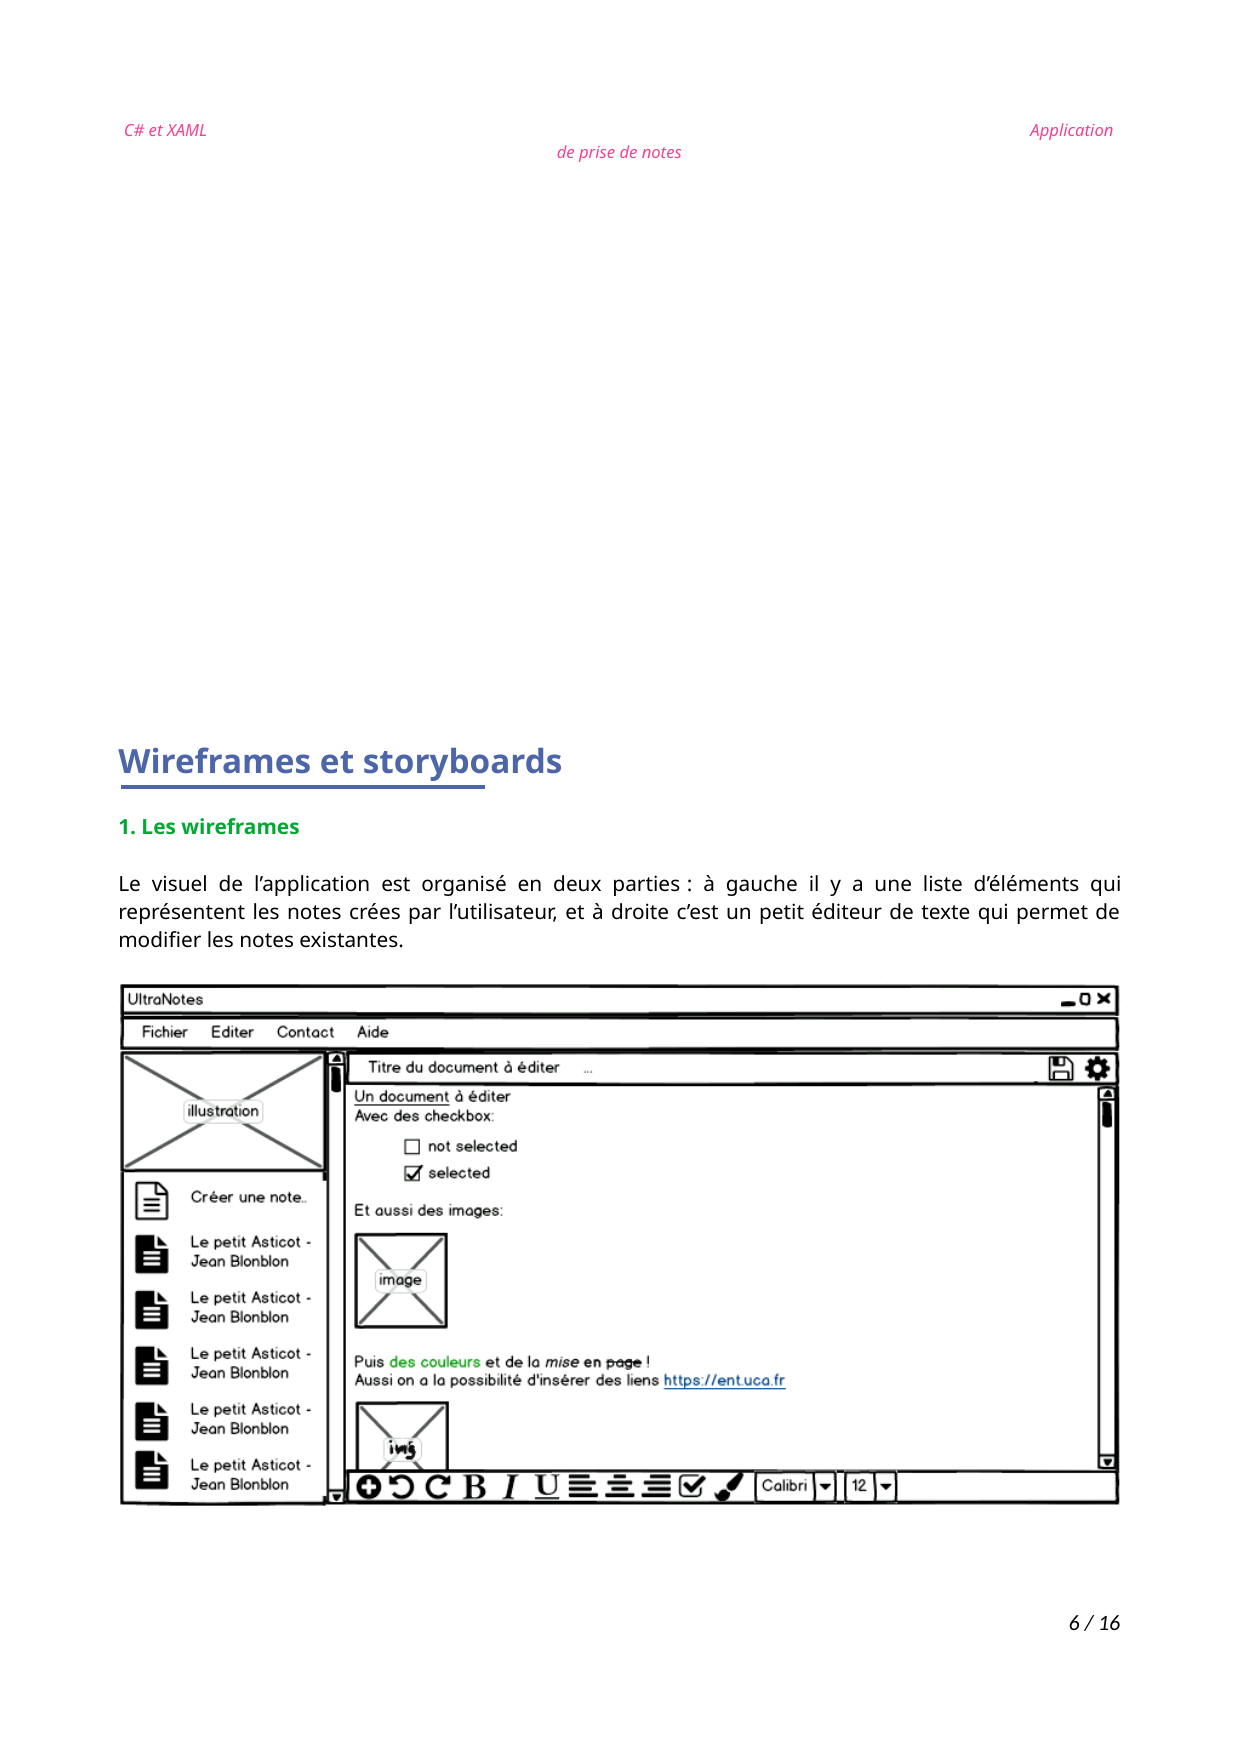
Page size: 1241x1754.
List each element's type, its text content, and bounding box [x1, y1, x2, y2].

picture [118, 982, 1123, 1507]
text Wireframes et storyboards [118, 738, 1122, 783]
text 1. Les wireframes [118, 812, 1122, 840]
text Le visuel de l’application est organisé en deux parties : à gauche il y a une liste d’éléments qui représentent les notes crées par l’utilisateur, et à droite c’est un petit éditeur de texte qui permet de modifier les notes existantes. [118, 869, 1122, 954]
